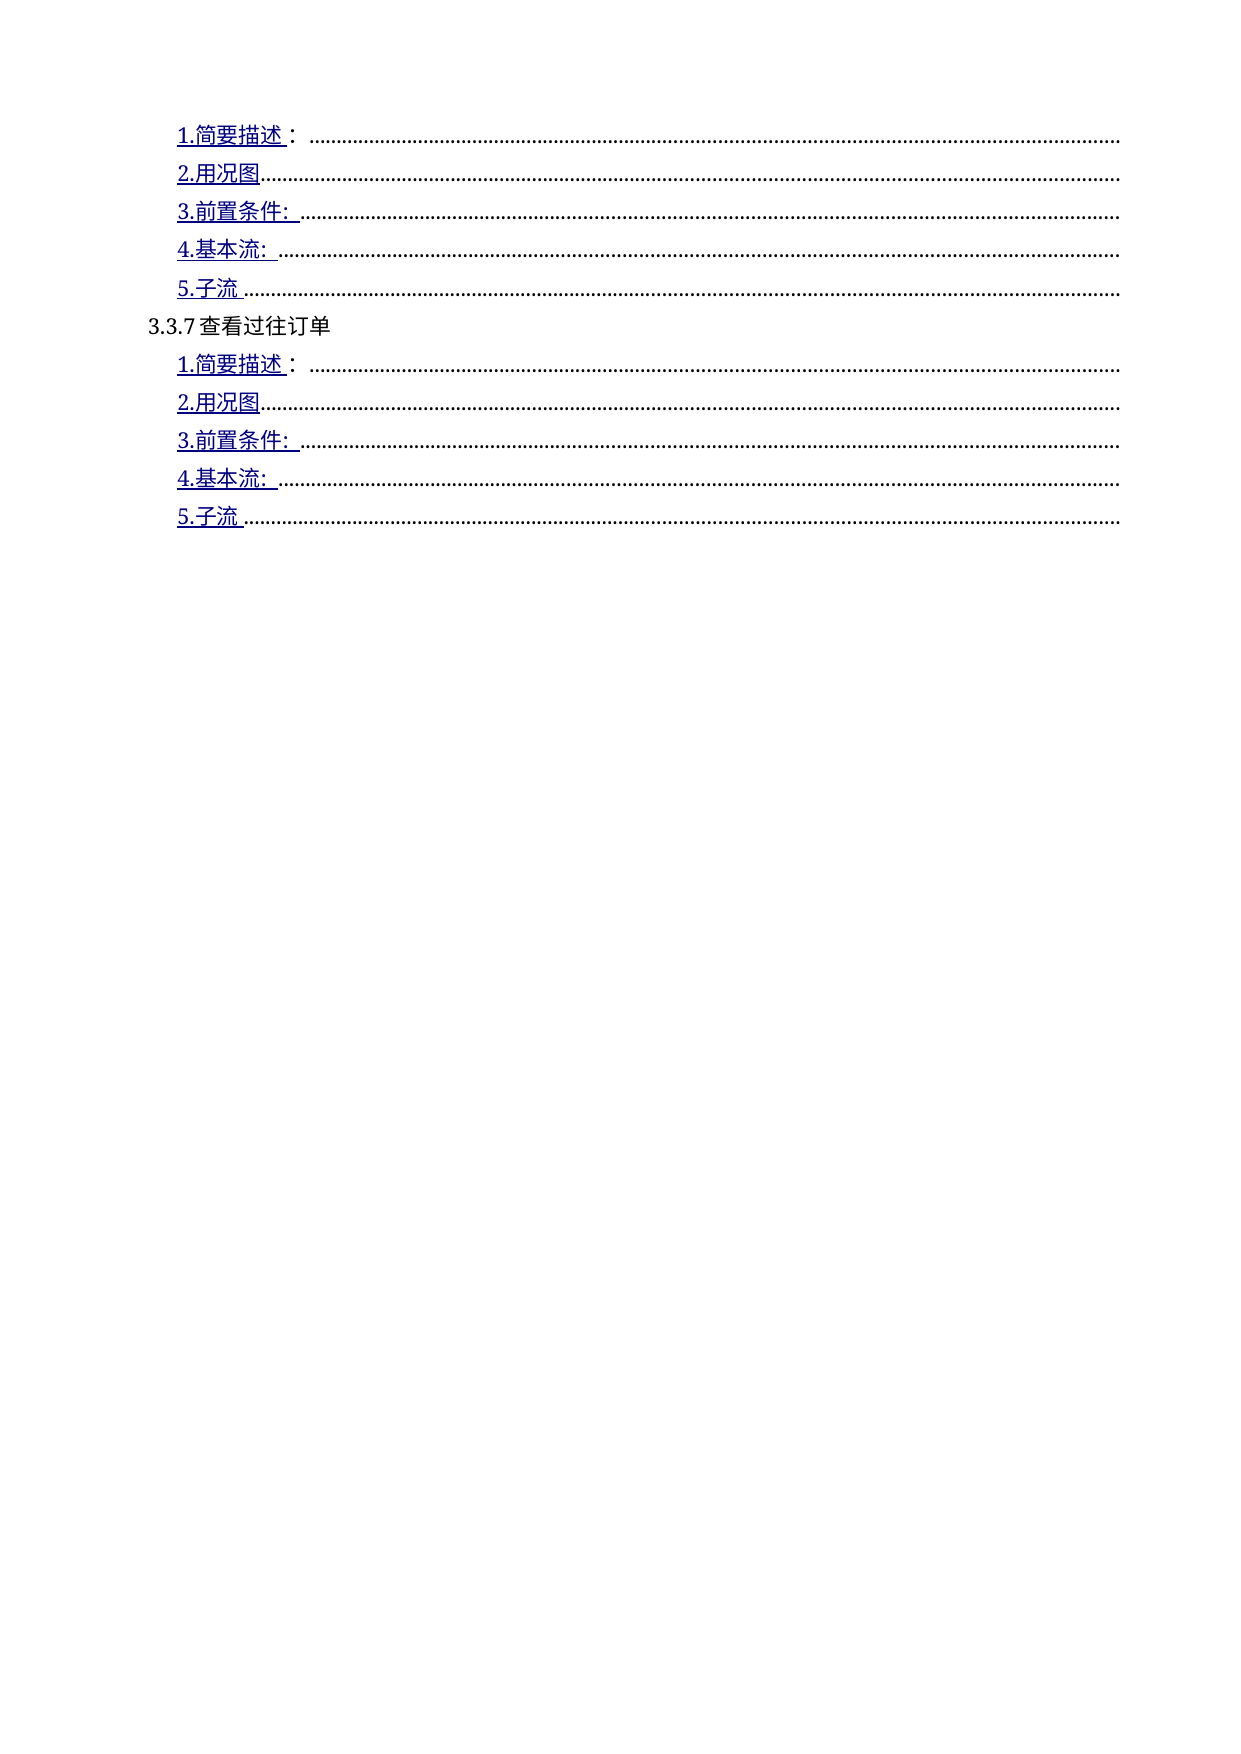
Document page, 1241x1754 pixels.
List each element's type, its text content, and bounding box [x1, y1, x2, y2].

text 3.3.7查看过往订单 [148, 309, 1122, 341]
text 5.子流 [177, 271, 1122, 302]
text 5.子流 [177, 499, 1122, 531]
text 1.简要描述 ： [177, 347, 1122, 379]
text 2.用况图 [177, 385, 1122, 417]
text 4.基本流: [177, 232, 1122, 264]
text 1.简要描述 ： [177, 118, 1122, 150]
text 3.前置条件: [177, 194, 1122, 226]
text 3.前置条件: [177, 423, 1122, 455]
text 2.用况图 [177, 156, 1122, 188]
text 4.基本流: [177, 461, 1122, 493]
